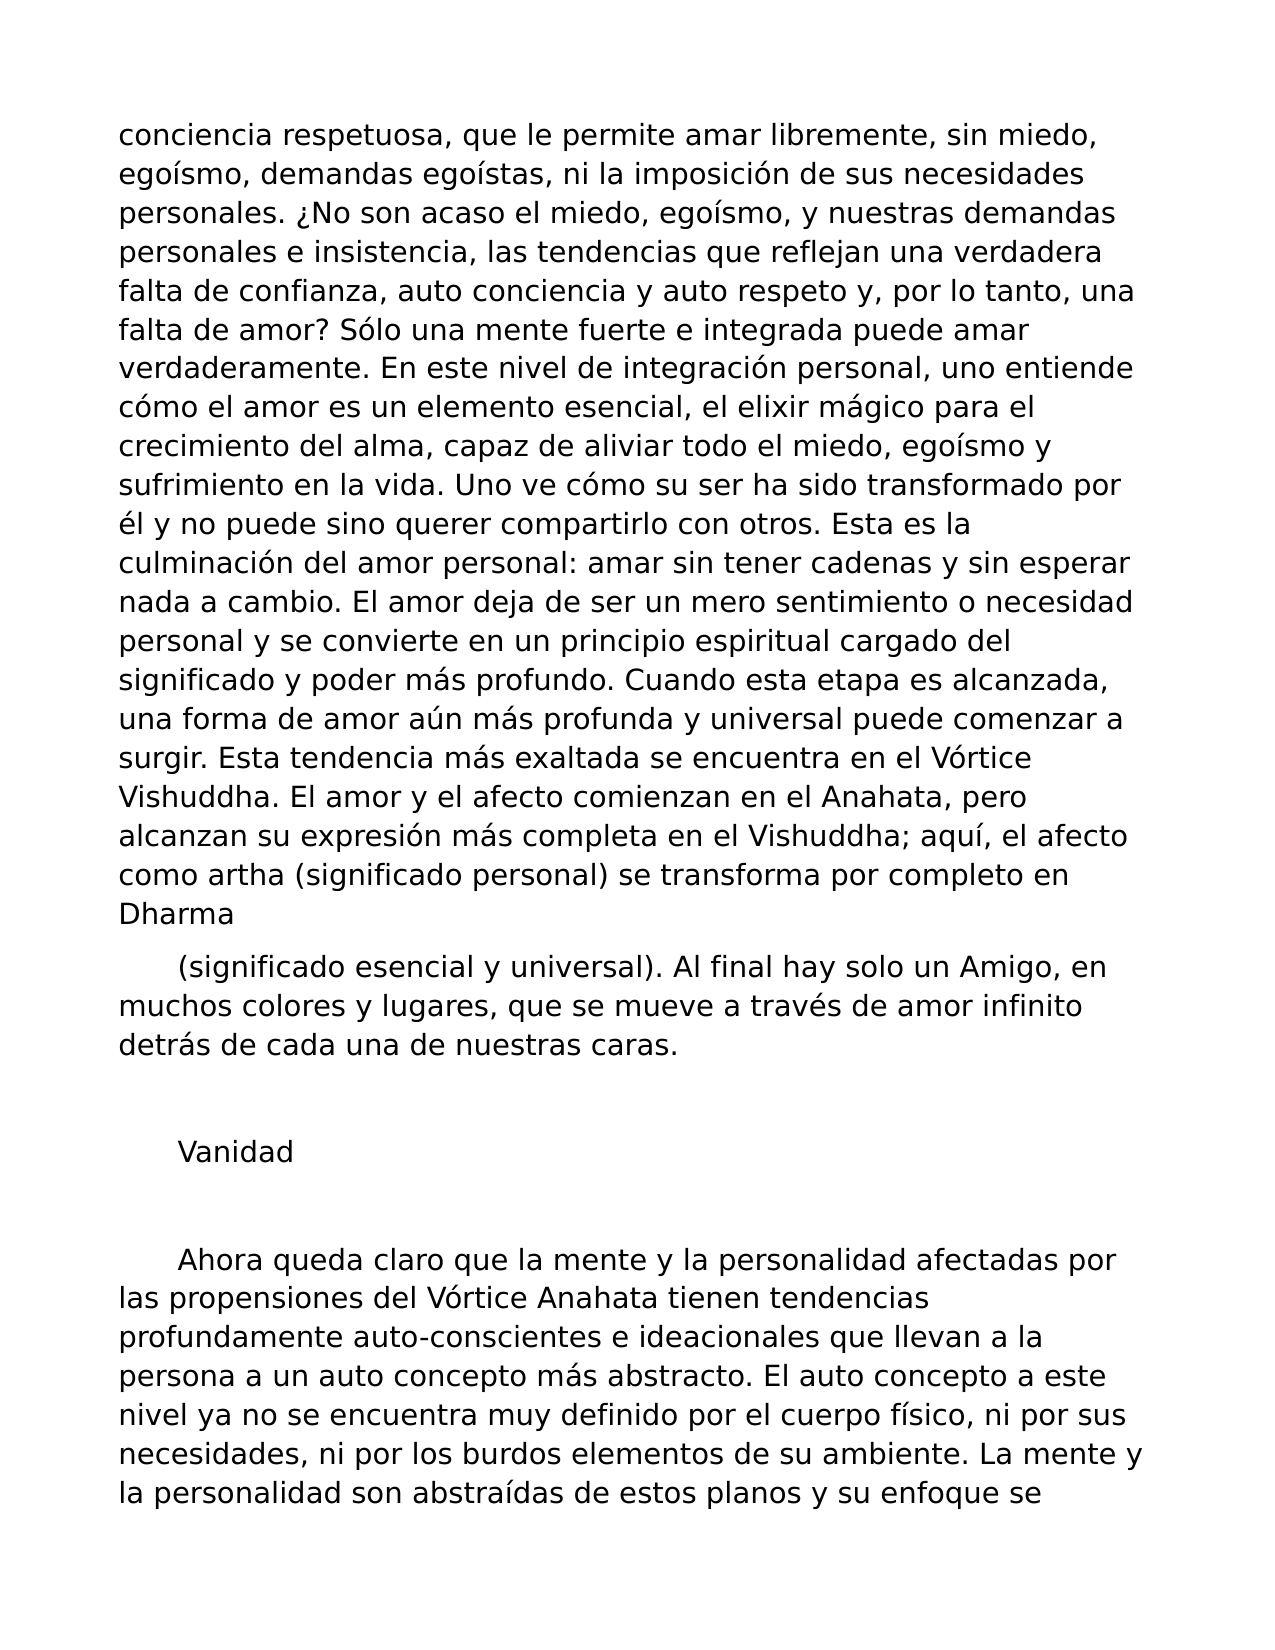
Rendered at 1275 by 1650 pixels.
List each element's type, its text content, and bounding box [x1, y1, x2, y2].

text (significado esencial y universal). Al final hay solo un Amigo, en muchos colores y lugares, que se mueve a través de amor infinito detrás de cada una de nuestras caras. [118, 951, 1157, 1063]
text Ahora queda claro que la mente y la personalidad afectadas por las propensiones del Vórtice Anahata tienen tendencias profundamente auto-conscientes e ideacionales que llevan a la persona a un auto concepto más abstracto. El auto concepto a este nivel ya no se encuentra muy definido por el cuerpo físico, ni por sus necesidades, ni por los burdos elementos de su ambiente. La mente y la personalidad son abstraídas de estos planos y su enfoque se [118, 1243, 1157, 1511]
text conciencia respetuosa, que le permite amar libremente, sin miedo, egoísmo, demandas egoístas, ni la imposición de sus necesidades personales. ¿No son acaso el miedo, egoísmo, y nuestras demandas personales e insistencia, las tendencias que reflejan una verdadera falta de confianza, auto conciencia y auto respeto y, por lo tanto, una falta de amor? Sólo una mente fuerte e integrada puede amar verdaderamente. En este nivel de integración personal, uno entiende cómo el amor es un elemento esencial, el elixir mágico para el crecimiento del alma, capaz de aliviar todo el miedo, egoísmo y sufrimiento en la vida. Uno ve cómo su ser ha sido transformado por él y no puede sino querer compartirlo con otros. Esta es la culminación del amor personal: amar sin tener cadenas y sin esperar nada a cambio. El amor deja de ser un mero sentimiento o necesidad personal y se convierte en un principio espiritual cargado del significado y poder más profundo. Cuando esta etapa es alcanzada, una forma de amor aún más profunda y universal puede comenzar a surgir. Esta tendencia más exaltada se encuentra en el Vórtice Vishuddha. El amor y el afecto comienzan en el Anahata, pero alcanzan su expresión más completa en el Vishuddha; aquí, el afecto como artha (significado personal) se transforma por completo en Dharma [118, 118, 1157, 931]
text Vanidad [118, 1136, 1157, 1170]
